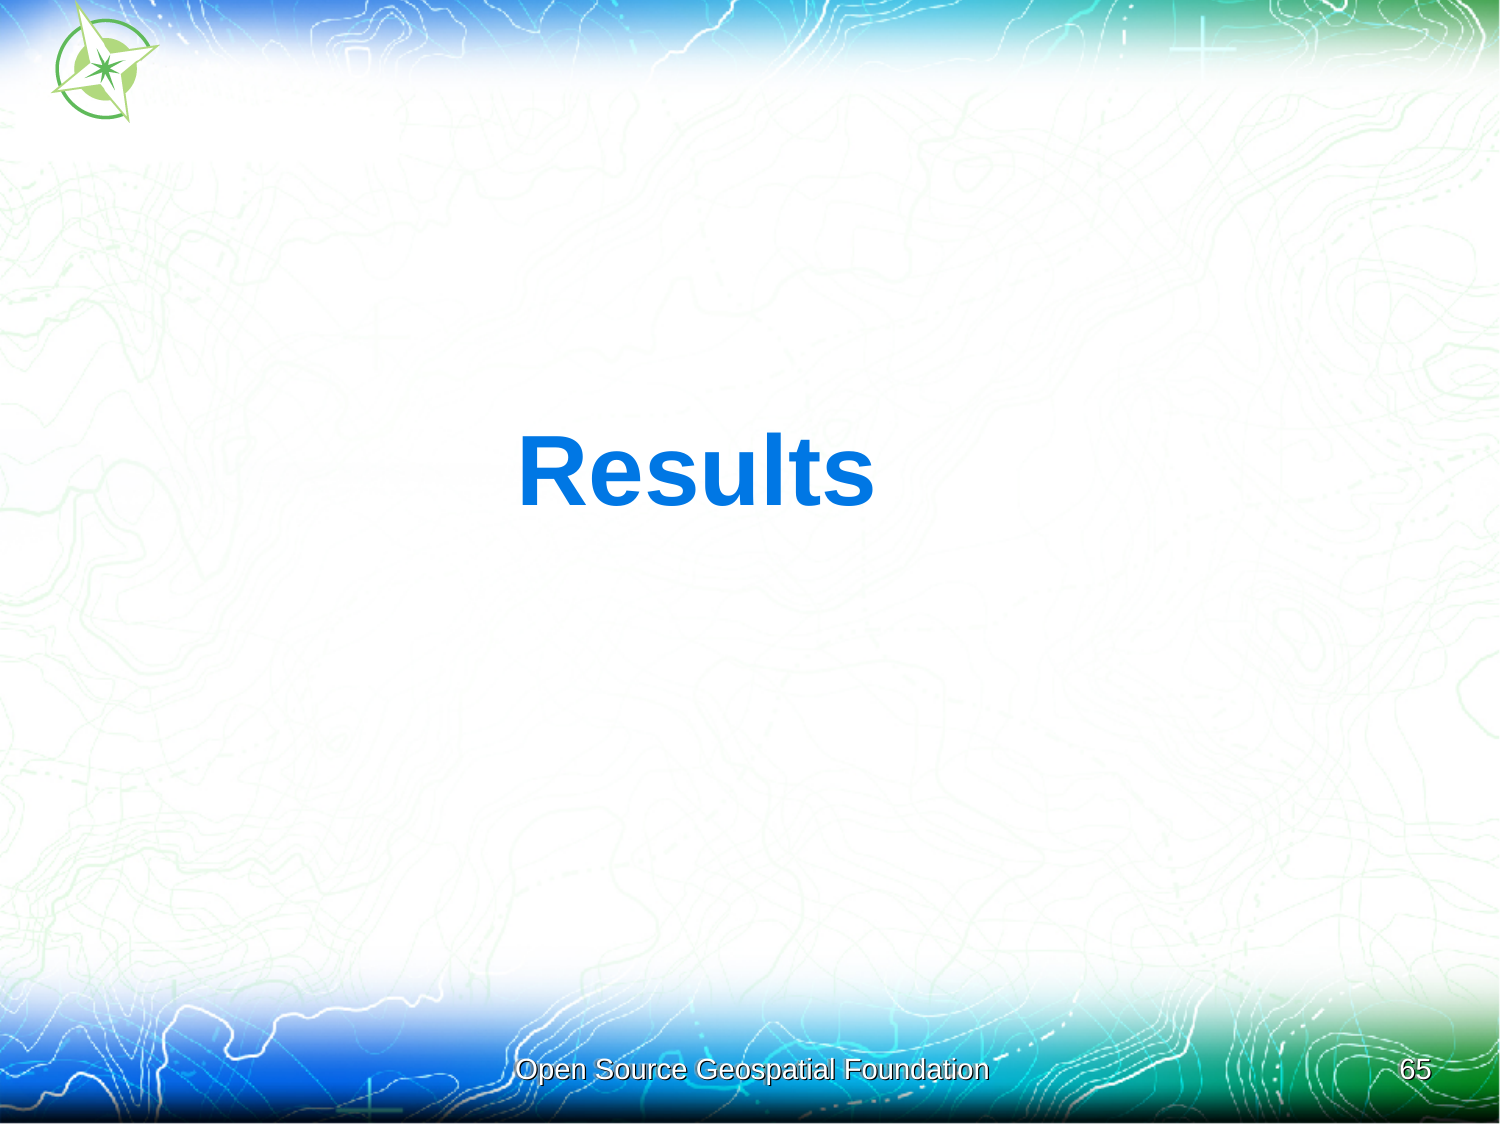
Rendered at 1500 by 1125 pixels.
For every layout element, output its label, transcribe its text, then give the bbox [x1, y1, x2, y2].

picture [0, 0, 1500, 1125]
title Results [501, 407, 1500, 535]
